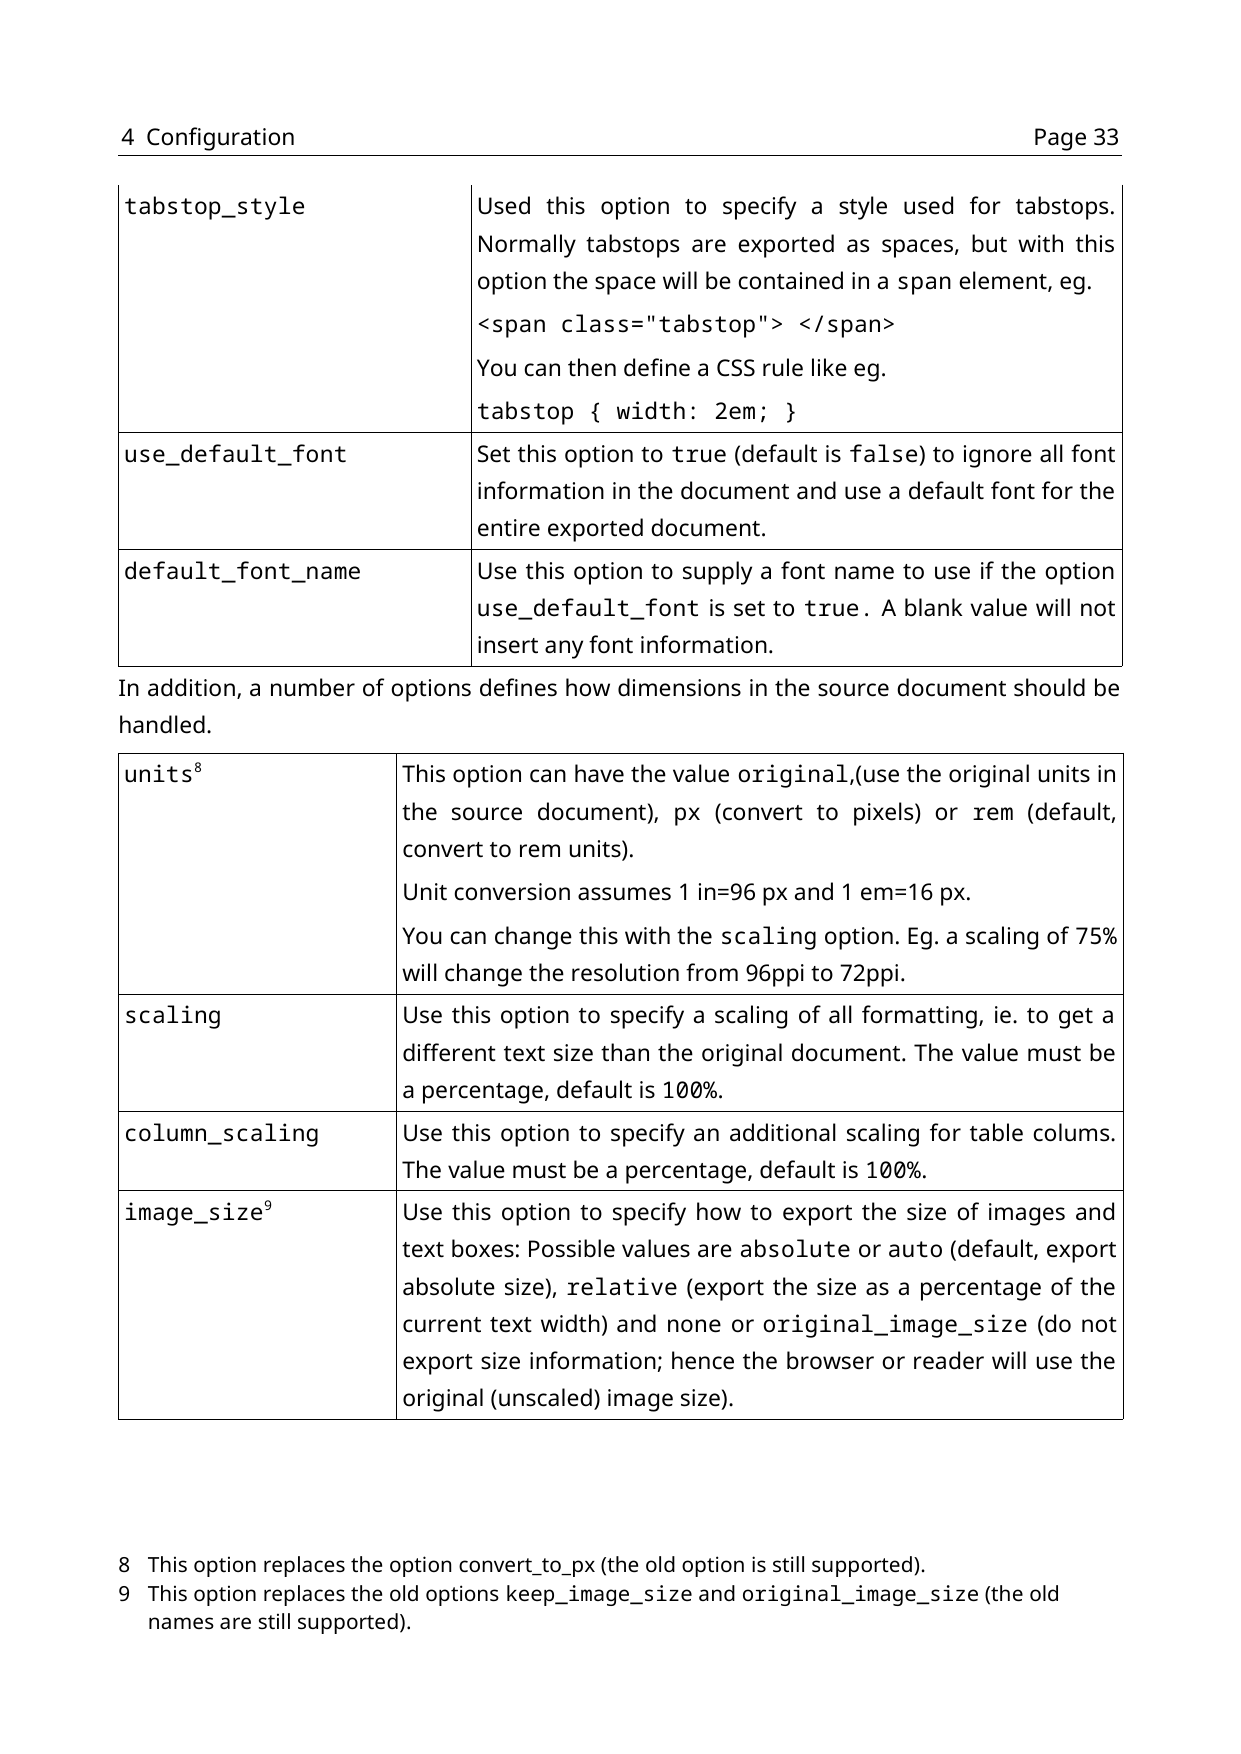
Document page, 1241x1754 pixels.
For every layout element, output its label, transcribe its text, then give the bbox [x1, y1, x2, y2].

table_cell use_default_font [119, 433, 471, 549]
table_header units [119, 754, 396, 994]
table_cell Use this option to specify an additional scaling for table colums. The value must be a percentage, default is 100%. [397, 1112, 1123, 1190]
table_cell Use this option to specify how to export the size of images and text boxes: Possible values are absolute or auto (default, export absolute size), relative (export the size as a percentage of the current text width) and none or original_image_size (do not export size information; hence the browser or reader will use the original (unscaled) image size). [397, 1191, 1123, 1419]
table_cell image_size [119, 1191, 396, 1419]
table_cell Use this option to supply a font name to use if the option use_default_font is set to true. A blank value will not insert any font information. [472, 550, 1122, 666]
table_cell tabstop_style [119, 185, 471, 432]
table_cell scaling [119, 995, 396, 1111]
table_cell Used this option to specify a style used for tabstops. Normally tabstops are exported as spaces, but with this option the space will be contained in a span element, eg. <span class="tabstop"> </span> You can then define a CSS rule like eg. tabstop { width: 2em; } [472, 185, 1122, 432]
table_cell default_font_name [119, 550, 471, 666]
table_cell column_scaling [119, 1112, 396, 1190]
table_cell Use this option to specify a scaling of all formatting, ie. to get a different text size than the original document. The value must be a percentage, default is 100%. [397, 995, 1123, 1111]
table_header This option can have the value original,(use the original units in the source document), px (convert to pixels) or rem (default, convert to rem units). Unit conversion assumes 1 in=96 px and 1 em=16 px. You can change this with the scaling option. Eg. a scaling of 75% will change the resolution from 96ppi to 72ppi. [397, 754, 1123, 994]
text In addition, a number of options defines how dimensions in the source document should be handled. [118, 672, 1122, 740]
table_cell Set this option to true (default is false) to ignore all font information in the document and use a default font for the entire exported document. [472, 433, 1122, 549]
